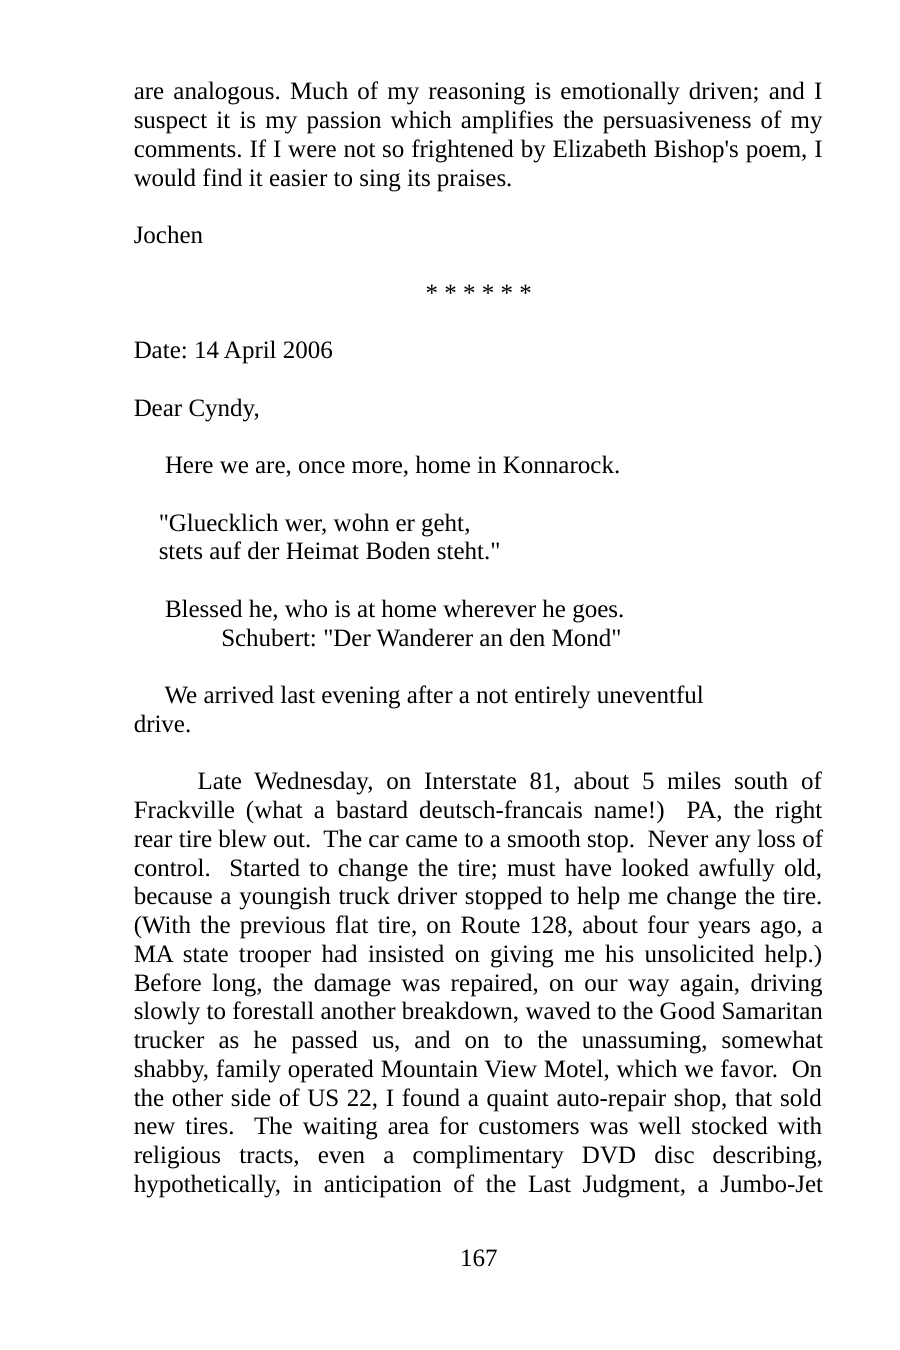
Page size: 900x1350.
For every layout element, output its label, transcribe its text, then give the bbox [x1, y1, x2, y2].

text Schubert: "Der Wanderer an den Mond" [133, 623, 823, 651]
text drive. [133, 709, 823, 738]
text Jochen [133, 220, 823, 249]
text Here we are, once more, home in Konnarock. [133, 450, 823, 479]
text are analogous. Much of my reasoning is emotionally driven; and I suspect it is my passion which amplifies the persuasiveness of my comments. If I were not so frightened by Elizabeth Bishop's poem, I would find it easier to sing its praises. [133, 76, 823, 191]
text Dear Cyndy, [133, 393, 823, 421]
text * * * * * * [133, 278, 823, 306]
text stets auf der Heimat Boden steht." [133, 536, 823, 565]
text Blessed he, who is at home wherever he goes. [133, 594, 823, 623]
text Date: 14 April 2006 [133, 335, 823, 364]
text Late Wednesday, on Interstate 81, about 5 miles south of Frackville (what a bastard deutsch-francais name!) PA, the right rear tire blew out. The car came to a smooth stop. Never any loss of control. Started to change the tire; must have looked awfully old, because a youngish truck driver stopped to help me change the tire. (With the previous flat tire, on Route 128, about four years ago, a MA state trooper had insisted on giving me his unsolicited help.) Before long, the damage was repaired, on our way again, driving slowly to forestall another breakdown, waved to the Good Samaritan trucker as he passed us, and on to the unassuming, somewhat shabby, family operated Mountain View Motel, which we favor. On the other side of US 22, I found a quaint auto-repair shop, that sold new tires. The waiting area for customers was well stocked with religious tracts, even a complimentary DVD disc describing, hypothetically, in anticipation of the Last Judgment, a Jumbo-Jet [133, 766, 823, 1198]
text We arrived last evening after a not entirely uneventful [133, 680, 823, 709]
text "Gluecklich wer, wohn er geht, [133, 508, 823, 536]
